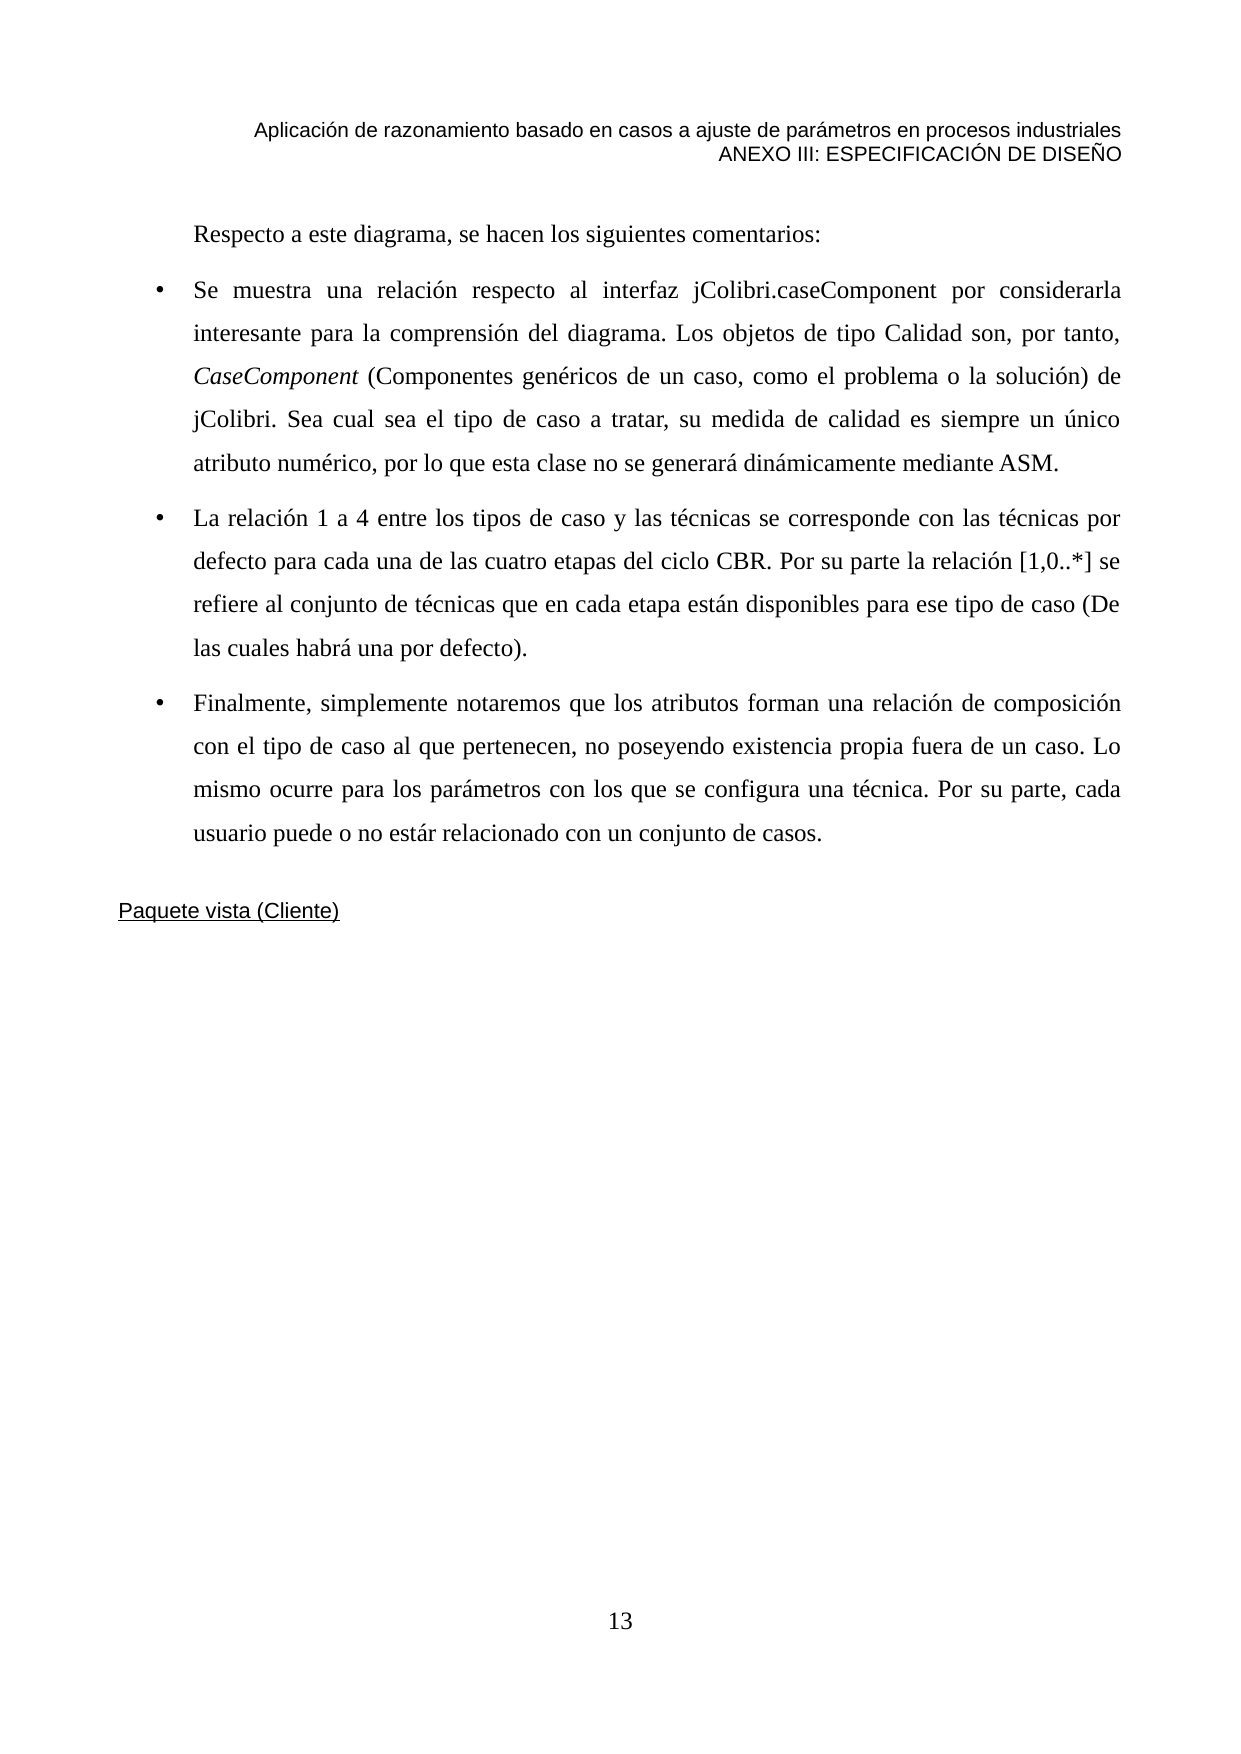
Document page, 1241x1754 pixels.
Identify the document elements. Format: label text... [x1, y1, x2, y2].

list Finalmente, simplemente notaremos que los atributos forman una relación de composición con el tipo de caso al que pertenecen, no poseyendo existencia propia fuera de un caso. Lo mismo ocurre para los parámetros con los que se configura una técnica. Por su parte, cada usuario puede o no estár relacionado con un conjunto de casos. [156, 688, 1122, 846]
list Se muestra una relación respecto al interfaz jColibri.caseComponent por considerarla interesante para la comprensión del diagrama. Los objetos de tipo Calidad son, por tanto, CaseComponent (Componentes genéricos de un caso, como el problema o la solución) de jColibri. Sea cual sea el tipo de caso a tratar, su medida de calidad es siempre un único atributo numérico, por lo que esta clase no se generará dinámicamente mediante ASM. [156, 275, 1122, 476]
list La relación 1 a 4 entre los tipos de caso y las técnicas se corresponde con las técnicas por defecto para cada una de las cuatro etapas del ciclo CBR. Por su parte la relación [1,0..*] se refiere al conjunto de técnicas que en cada etapa están disponibles para ese tipo de caso (De las cuales habrá una por defecto). [156, 503, 1122, 661]
text Respecto a este diagrama, se hacen los siguientes comentarios: [118, 219, 1122, 248]
subtitle Paquete vista (Cliente) [118, 898, 1122, 923]
